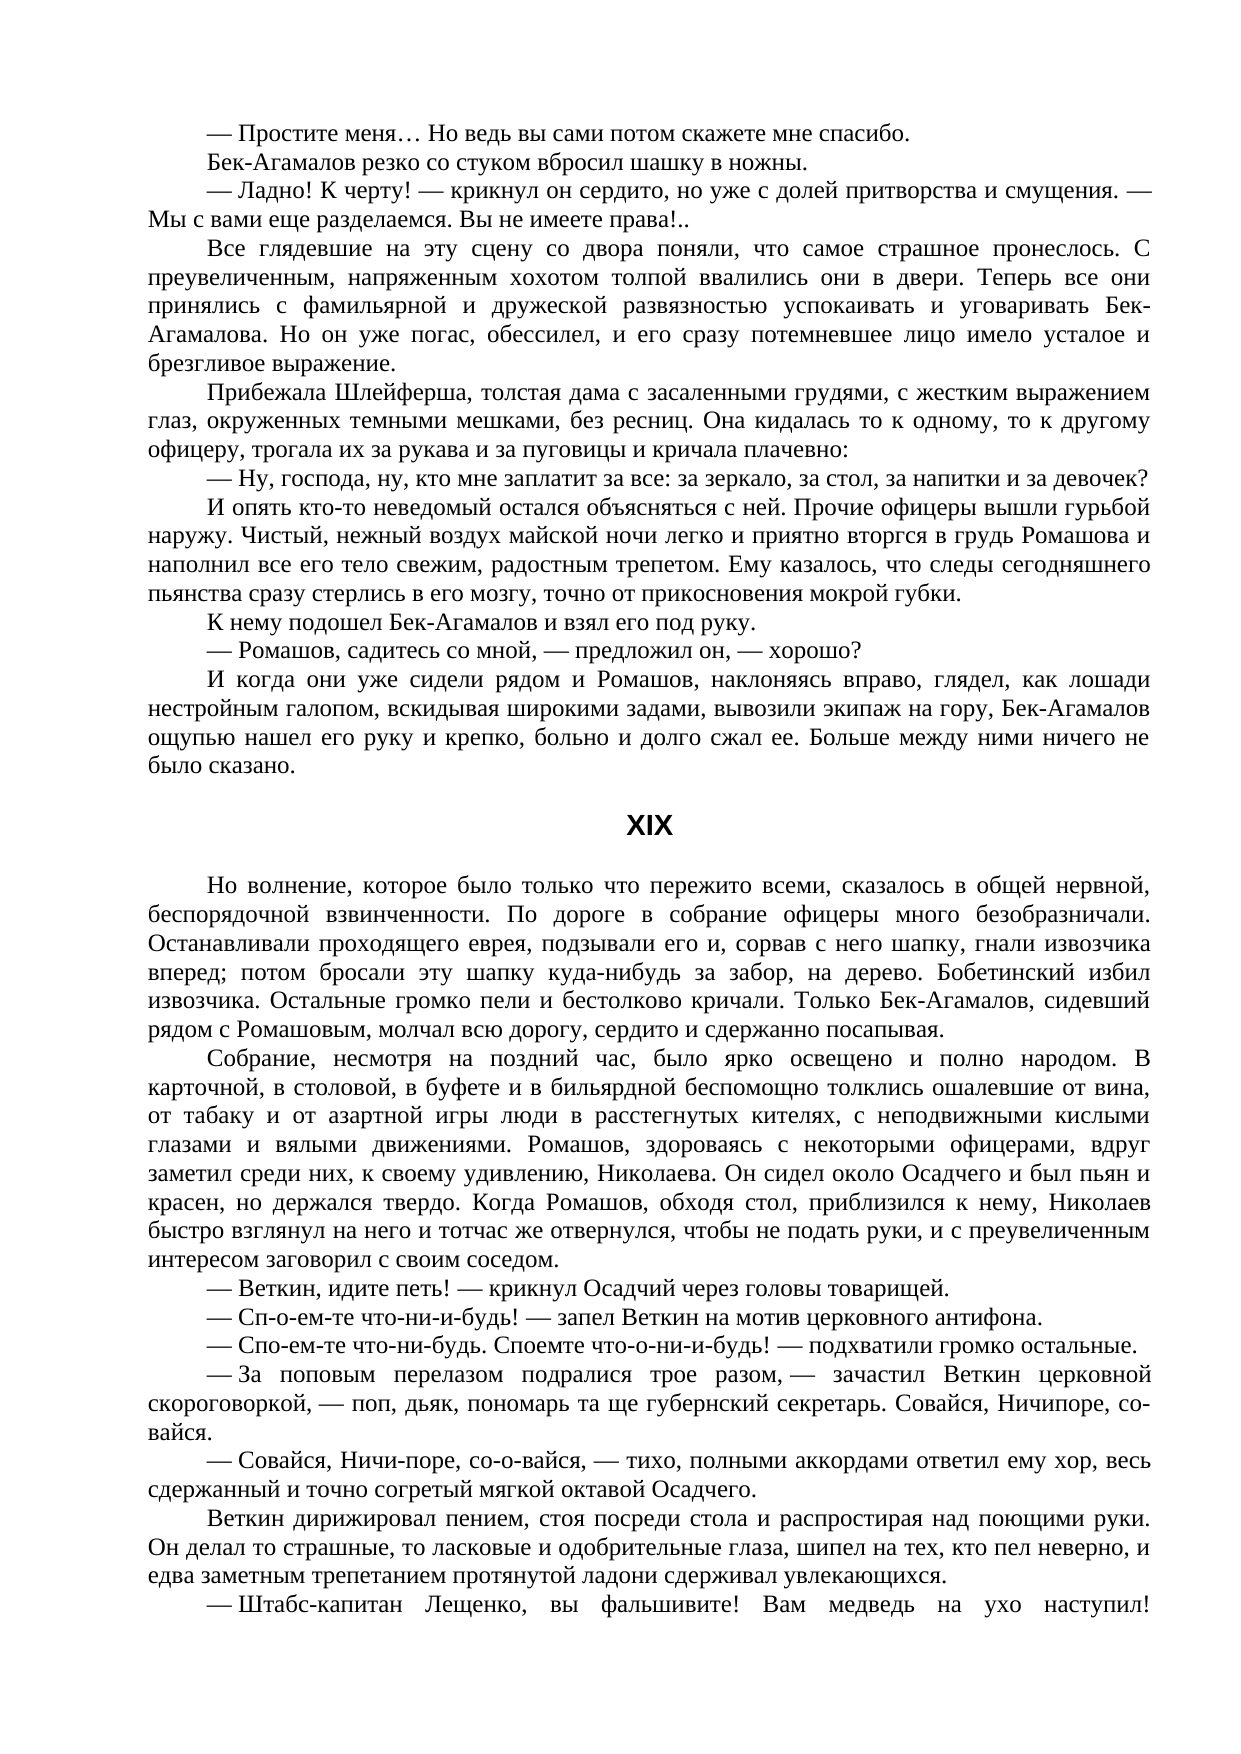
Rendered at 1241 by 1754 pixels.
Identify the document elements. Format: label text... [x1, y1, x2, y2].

text — Ромашов, садитесь со мной, — предложил он, — хорошо? [148, 636, 1152, 664]
text — Сп-о-ем-те что-ни-и-будь! — запел Веткин на мотив церковного антифона. [148, 1302, 1152, 1330]
text — Ну, господа, ну, кто мне заплатит за все: за зеркало, за стол, за напитки и за девочек? [148, 463, 1152, 492]
text — Спо-ем-те что-ни-будь. Споемте что-о-ни-и-будь! — подхватили громко остальные. [148, 1330, 1152, 1359]
text — Простите меня… Но ведь вы сами потом скажете мне спасибо. [148, 118, 1152, 147]
text — Веткин, идите петь! — крикнул Осадчий через головы товарищей. [148, 1273, 1152, 1302]
text Все глядевшие на эту сцену со двора поняли, что самое страшное пронеслось. С преувеличенным, напряженным хохотом толпой ввалились они в двери. Теперь все они принялись с фамильярной и дружеской развязностью успокаивать и уговаривать Бек-Агамалова. Но он уже погас, обессилел, и его сразу потемневшее лицо имело усталое и брезгливое выражение. [148, 233, 1152, 377]
text — Совайся, Ничи-поре, со-о-вайся, — тихо, полными аккордами ответил ему хор, весь сдержанный и точно согретый мягкой октавой Осадчего. [148, 1445, 1152, 1503]
text Собрание, несмотря на поздний час, было ярко освещено и полно народом. В карточной, в столовой, в буфете и в бильярдной беспомощно толклись ошалевшие от вина, от табаку и от азартной игры люди в расстегнутых кителях, с неподвижными кислыми глазами и вялыми движениями. Ромашов, здороваясь с некоторыми офицерами, вдруг заметил среди них, к своему удивлению, Николаева. Он сидел около Осадчего и был пьян и красен, но держался твердо. Когда Ромашов, обходя стол, приблизился к нему, Николаев быстро взглянул на него и тотчас же отвернулся, чтобы не подать руки, и с преувеличенным интересом заговорил с своим соседом. [148, 1043, 1152, 1273]
text — Штабс-капитан Лещенко, вы фальшивите! Вам медведь на ухо наступил! [148, 1589, 1152, 1618]
text Но волнение, которое было только что пережито всеми, сказалось в общей нервной, беспорядочной взвинченности. По дороге в собрание офицеры много безобразничали. Останавливали проходящего еврея, подзывали его и, сорвав с него шапку, гнали извозчика вперед; потом бросали эту шапку куда-нибудь за забор, на дерево. Бобетинский избил извозчика. Остальные громко пели и бестолково кричали. Только Бек-Агамалов, сидевший рядом с Ромашовым, молчал всю дорогу, сердито и сдержанно посапывая. [148, 870, 1152, 1043]
text И опять кто-то неведомый остался объясняться с ней. Прочие офицеры вышли гурьбой наружу. Чистый, нежный воздух майской ночи легко и приятно вторгся в грудь Ромашова и наполнил все его тело свежим, радостным трепетом. Ему казалось, что следы сегодняшнего пьянства сразу стерлись в его мозгу, точно от прикосновения мокрой губки. [148, 492, 1152, 607]
text Веткин дирижировал пением, стоя посреди стола и распростирая над поющими руки. Он делал то страшные, то ласковые и одобрительные глаза, шипел на тех, кто пел неверно, и едва заметным трепетанием протянутой ладони сдерживал увлекающихся. [148, 1503, 1152, 1589]
text — Ладно! К черту! — крикнул он сердито, но уже с долей притворства и смущения. — Мы с вами еще разделаемся. Вы не имеете права!.. [148, 176, 1152, 233]
text Прибежала Шлейферша, толстая дама с засаленными грудями, с жестким выражением глаз, окруженных темными мешками, без ресниц. Она кидалась то к одному, то к другому офицеру, трогала их за рукава и за пуговицы и кричала плачевно: [148, 377, 1152, 463]
subtitle XIX [148, 808, 1152, 842]
text Бек-Агамалов резко со стуком вбросил шашку в ножны. [148, 147, 1152, 176]
text И когда они уже сидели рядом и Ромашов, наклоняясь вправо, глядел, как лошади нестройным галопом, вскидывая широкими задами, вывозили экипаж на гору, Бек-Агамалов ощупью нашел его руку и крепко, больно и долго сжал ее. Больше между ними ничего не было сказано. [148, 664, 1152, 779]
text К нему подошел Бек-Агамалов и взял его под руку. [148, 607, 1152, 636]
text — За поповым перелазом подралися трое разом, — зачастил Веткин церковной скороговоркой, — поп, дьяк, пономарь та ще губернский секретарь. Совайся, Ничипоре, со-вайся. [148, 1359, 1152, 1445]
